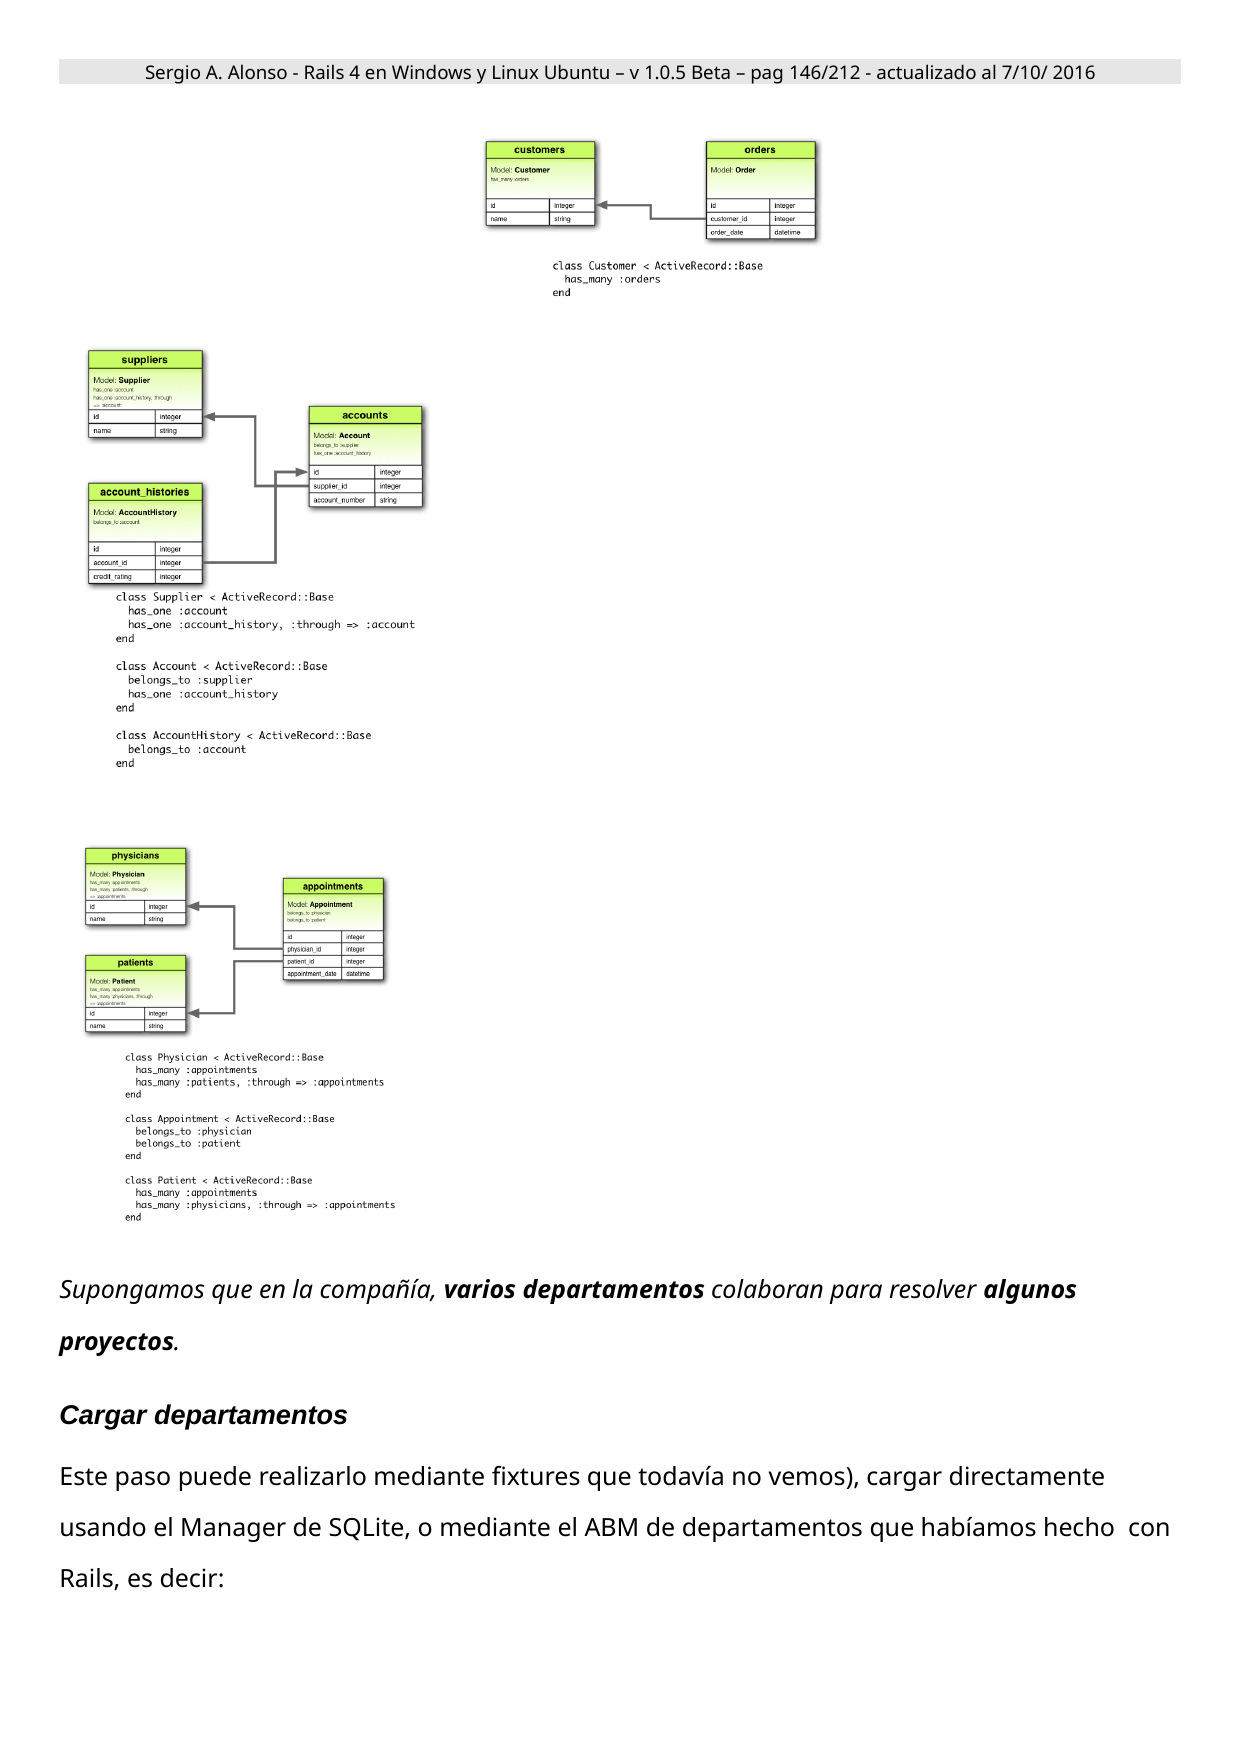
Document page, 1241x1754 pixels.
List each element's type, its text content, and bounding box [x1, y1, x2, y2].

subtitle Cargar departamentos [59, 1399, 1181, 1431]
text Supongamos que en la compañía, varios departamentos colaboran para resolver algunos proyectos. [59, 1272, 1181, 1357]
picture [476, 131, 829, 307]
picture [76, 342, 442, 789]
picture [76, 840, 412, 1238]
text Este paso puede realizarlo mediante fixtures que todavía no vemos), cargar directamente usando el Manager de SQLite, o mediante el ABM de departamentos que habíamos hecho con Rails, es decir: [59, 1459, 1181, 1595]
